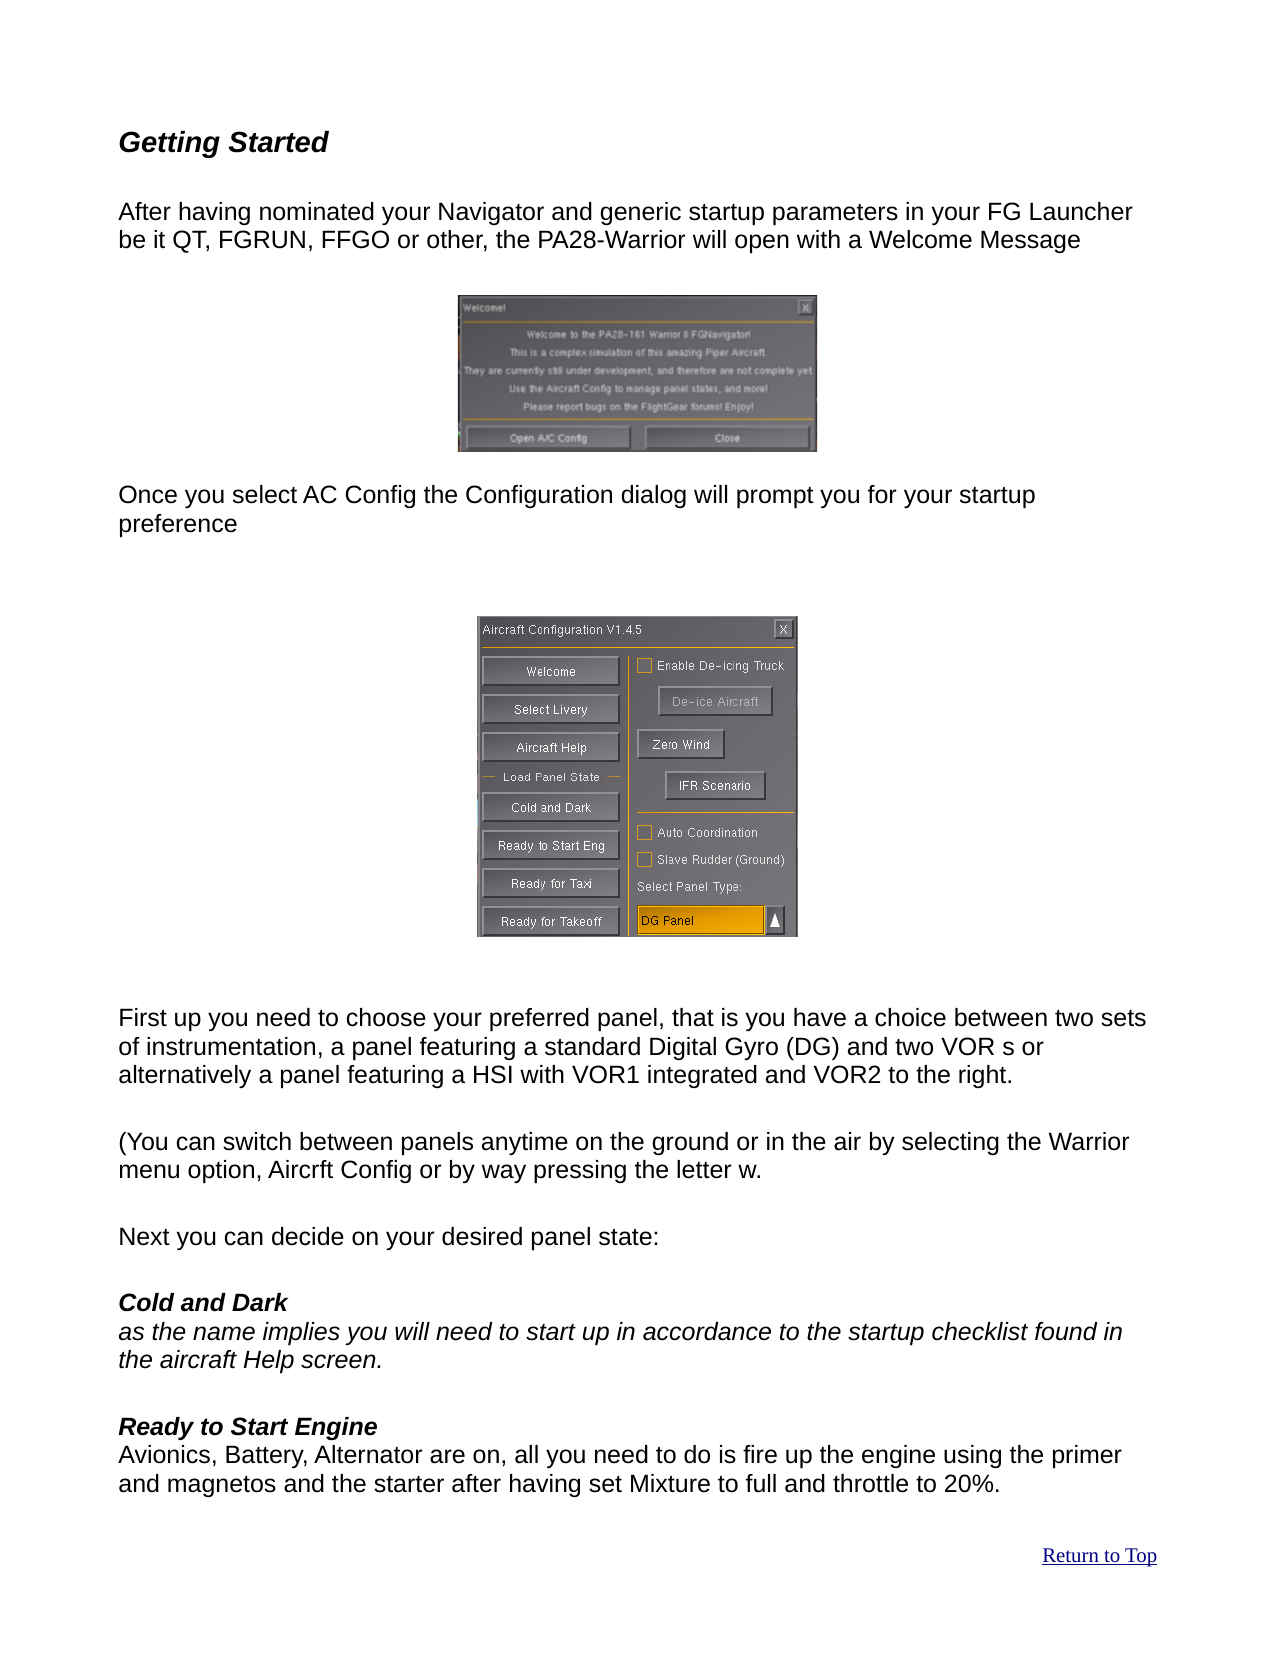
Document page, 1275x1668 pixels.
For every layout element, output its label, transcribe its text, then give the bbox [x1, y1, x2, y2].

text After having nominated your Navigator and generic startup parameters in your FG Launcher be it QT, FGRUN, FFGO or other, the PA28-Warrior will open with a Welcome Message [118, 196, 1157, 283]
text First up you need to choose your preferred panel, that is you have a choice between two sets of instrumentation, a panel featuring a standard Digital Gyro (DG) and two VOR s or alternatively a panel featuring a HSI with VOR1 integrated and VOR2 to the right. [118, 1003, 1157, 1089]
text (You can switch between panels anytime on the ground or in the air by selecting the Warrior menu option, Aircrft Config or by way pressing the letter w. [118, 1127, 1157, 1184]
text Ready to Start Engine Avionics, Battery, Alternator are on, all you need to do is fire up the engine using the primer and magnetos and the starter after having set Mixture to full and throttle to 20%. [118, 1412, 1157, 1498]
text Cold and Dark as the name implies you will need to start up in accordance to the startup checklist found in the aircraft Help screen. [118, 1288, 1157, 1374]
text Next you can decide on your desired panel state: [118, 1222, 1157, 1251]
picture [477, 616, 798, 937]
picture [457, 295, 818, 452]
text Once you select AC Config the Configuration dialog will prompt you for your startup preference [118, 452, 1157, 538]
subtitle Getting Started [118, 125, 1157, 159]
